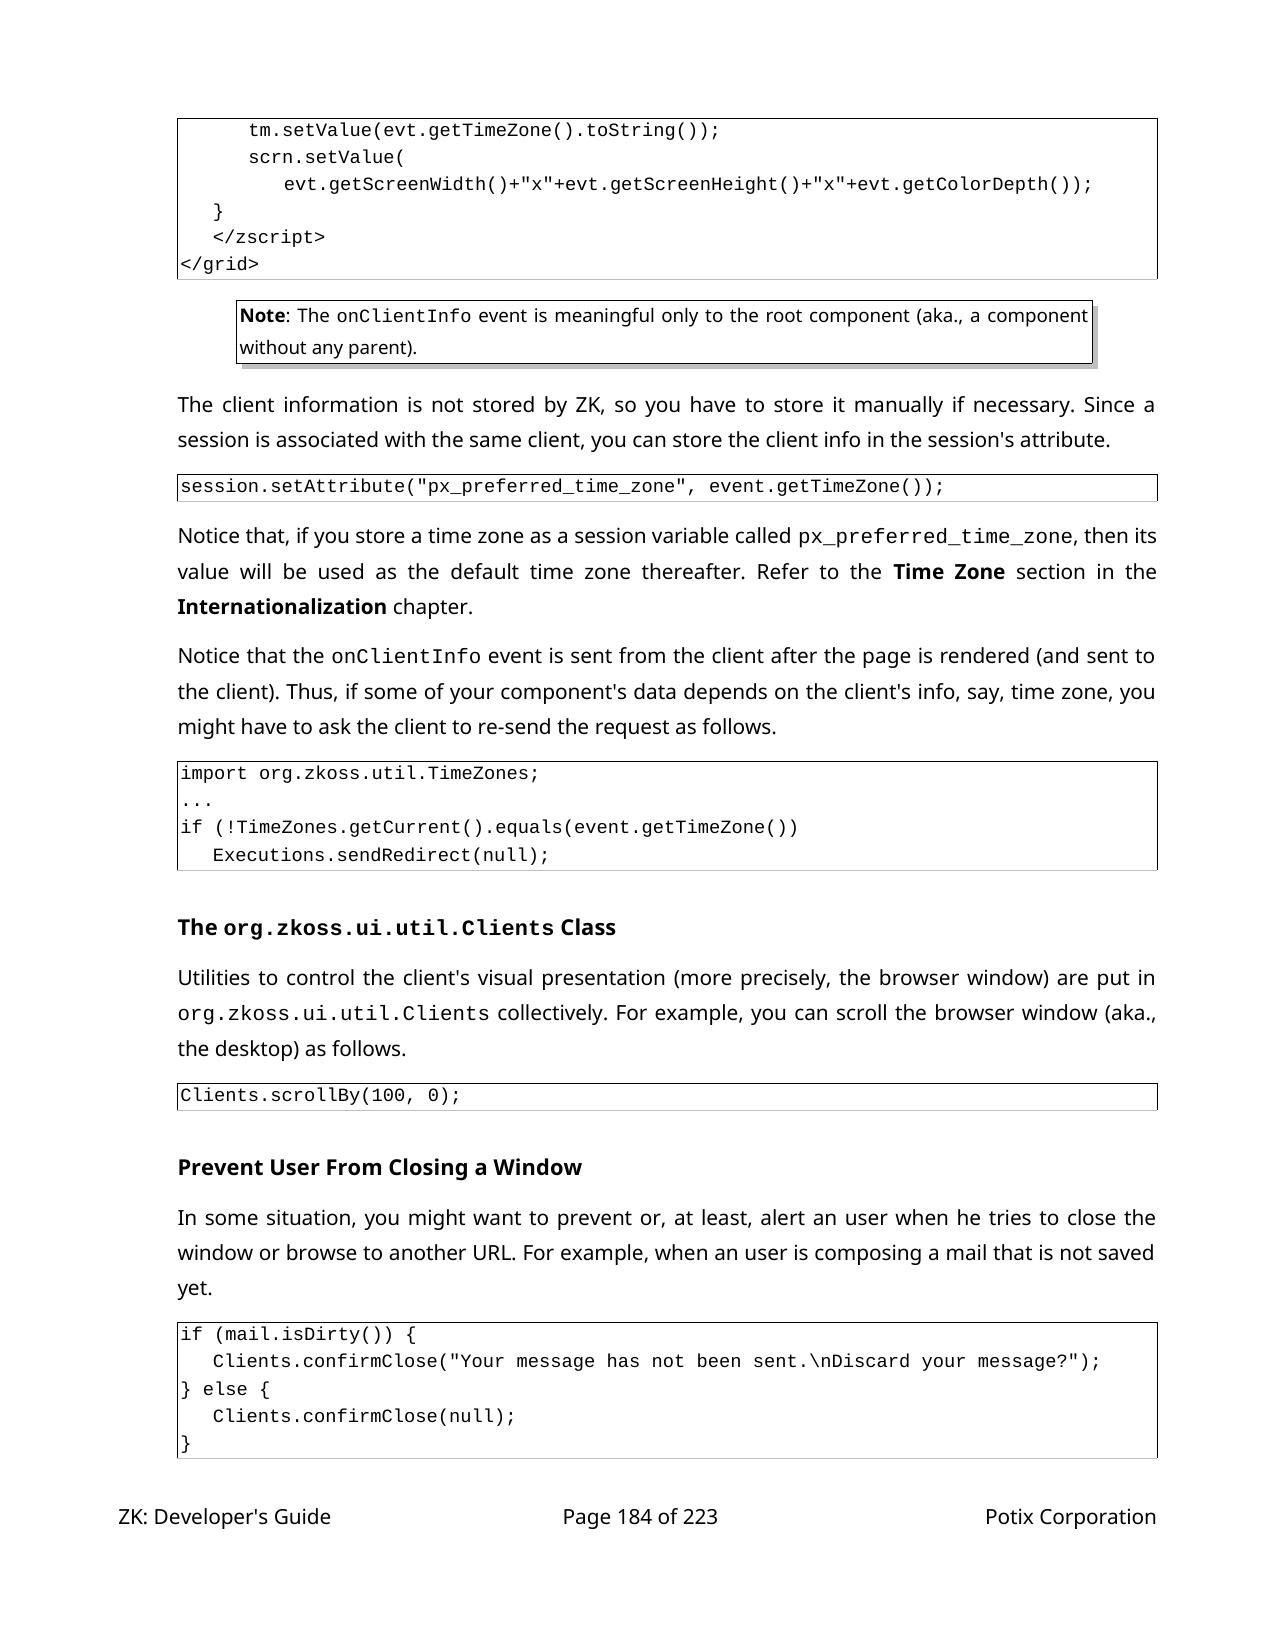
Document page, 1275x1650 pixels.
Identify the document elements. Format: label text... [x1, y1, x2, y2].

text ... [178, 788, 1157, 812]
subtitle Prevent User From Closing a Window [177, 1152, 1157, 1182]
text Notice that the onClientInfo event is sent from the client after the page is rendered (and sent to the client). Thus, if some of your component's data depends on the client's info, say, time zone, you might have to ask the client to re-send the request as follows. [177, 641, 1157, 740]
text } [178, 1431, 1157, 1458]
text Clients.scrollBy(100, 0); [178, 1084, 1157, 1110]
text Note: The onClientInfo event is meaningful only to the root component (aka., a component without any parent). [237, 301, 1092, 363]
text if (!TimeZones.getCurrent().equals(event.getTimeZone()) [178, 815, 1157, 839]
text } else { [178, 1377, 1157, 1401]
text In some situation, you might want to prevent or, at least, alert an user when he tries to close the window or browse to another URL. For example, when an user is composing a mail that is not saved yet. [177, 1203, 1157, 1302]
text evt.getScreenWidth()+"x"+evt.getScreenHeight()+"x"+evt.getColorDepth()); } </zscript> </grid> [178, 172, 1157, 279]
text Notice that, if you store a time zone as a session variable called px_preferred_time_zone, then its value will be used as the default time zone thereafter. Refer to the Time Zone section in the Internationalization chapter. [177, 522, 1157, 621]
text if (mail.isDirty()) { [178, 1323, 1157, 1346]
text Clients.confirmClose(null); [178, 1404, 1157, 1428]
text Utilities to control the client's visual presentation (more precisely, the browser window) are put in org.zkoss.ui.util.Clients collectively. For example, you can scroll the browser window (aka., the desktop) as follows. [177, 963, 1157, 1062]
text import org.zkoss.util.TimeZones; [178, 762, 1157, 785]
text tm.setValue(evt.getTimeZone().toString()); scrn.setValue( [178, 119, 1157, 169]
subtitle The org.zkoss.ui.util.Clients Class [177, 912, 1157, 942]
text Clients.confirmClose("Your message has not been sent.\nDiscard your message?"); [178, 1349, 1157, 1374]
text session.setAttribute("px_preferred_time_zone", event.getTimeZone()); [178, 475, 1157, 501]
text Executions.sendRedirect(null); [178, 842, 1157, 870]
text The client information is not stored by ZK, so you have to store it manually if necessary. Since a session is associated with the same client, you can store the client info in the session's attribute. [177, 390, 1157, 453]
